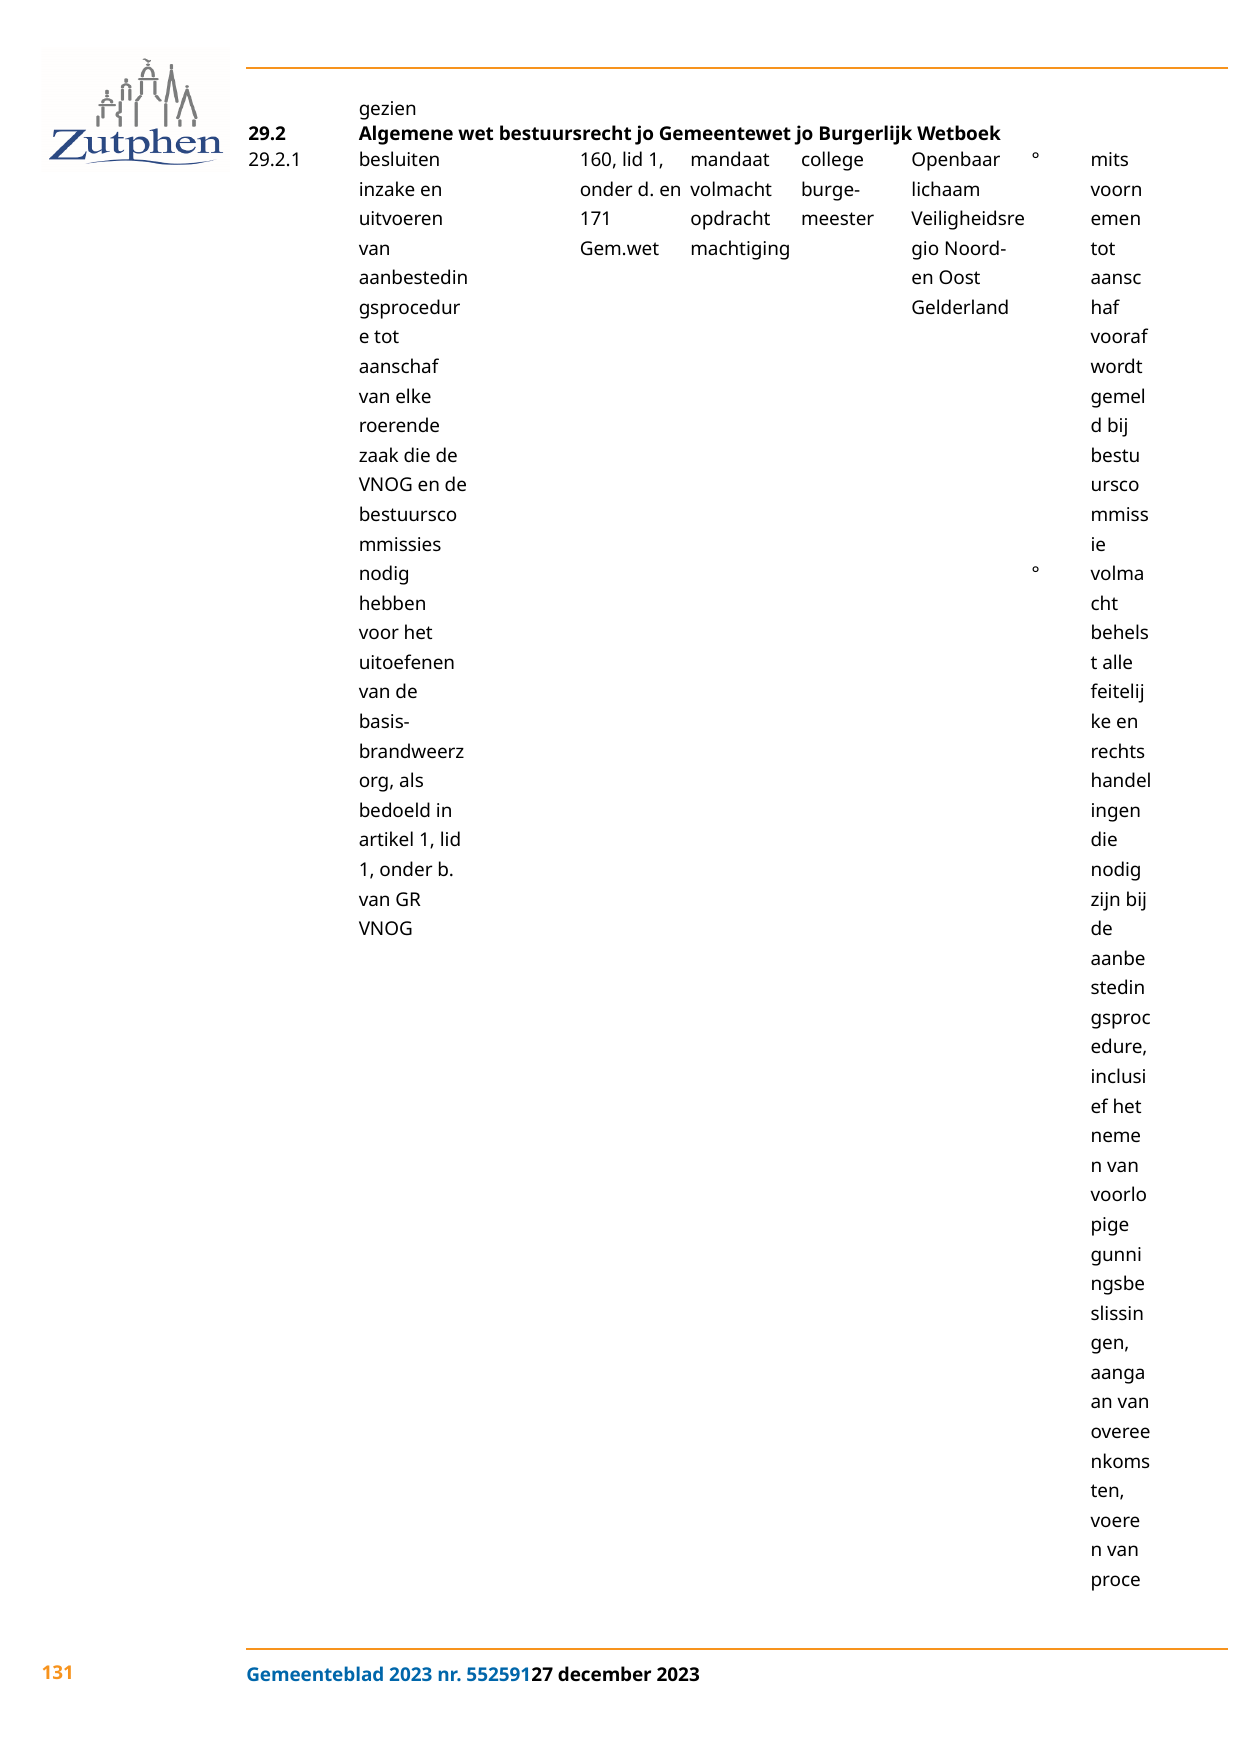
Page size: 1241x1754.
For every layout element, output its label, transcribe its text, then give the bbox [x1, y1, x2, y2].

table_cell besluiten inzake en uitvoeren van aanbestedingsprocedure tot aanschaf van elke roerende zaak die de VNOG en de bestuurscommissies nodig hebben voor het uitoefenen van de basis-brandweerzorg, als bedoeld in artikel 1, lid 1, onder b. van GR VNOG [359, 146, 469, 1592]
table_cell 29.2 [248, 121, 358, 146]
table_cell [248, 95, 358, 121]
table_cell [469, 146, 579, 1592]
table_cell [469, 95, 579, 121]
table_cell Algemene wet bestuursrecht jo Gemeentewet jo Burgerlijk Wetboek [359, 121, 1152, 146]
picture [41, 47, 231, 172]
table_cell [690, 95, 801, 121]
table_cell [580, 95, 690, 121]
table_cell gezien [359, 95, 469, 121]
table_cell college burge-meester [801, 146, 911, 1592]
table_cell [1031, 95, 1152, 121]
table_cell 29.2.1 [248, 146, 358, 1592]
table_cell Openbaar lichaam Veiligheidsregio Noord- en Oost Gelderland [911, 146, 1031, 1592]
table_cell 160, lid 1, onder d. en 171 Gem.wet [580, 146, 690, 1592]
table_cell [911, 95, 1031, 121]
table_cell [801, 95, 911, 121]
table_cell mandaat volmacht opdracht machtiging [690, 146, 801, 1592]
table_cell mits voornemen tot aanschaf vooraf wordt gemeld bij bestuurscommissie volmacht behelst alle feitelijke en rechtshandelingen die nodig zijn bij de aanbestedingsprocedure, inclusief het nemen van voorlopige gunningsbeslissingen, aangaan van overeenkomsten, voeren van proce [1031, 146, 1152, 1592]
